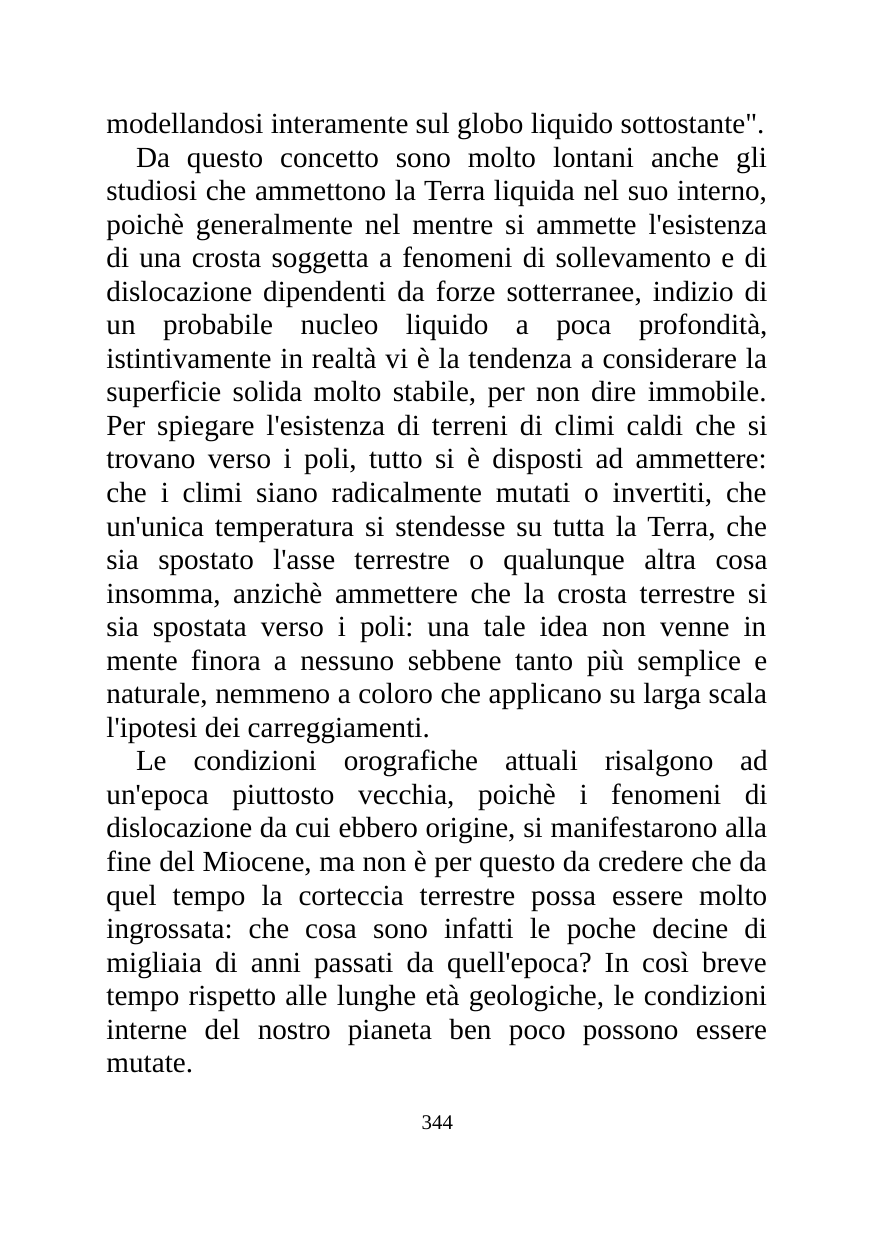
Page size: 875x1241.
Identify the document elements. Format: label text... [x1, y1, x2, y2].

text modellandosi interamente sul globo liquido sottostante". [106, 106, 768, 140]
text Le condizioni orografiche attuali risalgono ad un'epoca piuttosto vecchia, poichè i fenomeni di dislocazione da cui ebbero origine, si manifestarono alla fine del Miocene, ma non è per questo da credere che da quel tempo la corteccia terrestre possa essere molto ingrossata: che cosa sono infatti le poche decine di migliaia di anni passati da quell'epoca? In così breve tempo rispetto alle lunghe età geologiche, le condizioni interne del nostro pianeta ben poco possono essere mutate. [106, 743, 768, 1079]
text Da questo concetto sono molto lontani anche gli studiosi che ammettono la Terra liquida nel suo interno, poichè generalmente nel mentre si ammette l'esistenza di una crosta soggetta a fenomeni di sollevamento e di dislocazione dipendenti da forze sotterranee, indizio di un probabile nucleo liquido a poca profondità, istintivamente in realtà vi è la tendenza a considerare la superficie solida molto stabile, per non dire immobile. Per spiegare l'esistenza di terreni di climi caldi che si trovano verso i poli, tutto si è disposti ad ammettere: che i climi siano radicalmente mutati o invertiti, che un'unica temperatura si stendesse su tutta la Terra, che sia spostato l'asse terrestre o qualunque altra cosa insomma, anzichè ammettere che la crosta terrestre si sia spostata verso i poli: una tale idea non venne in mente finora a nessuno sebbene tanto più semplice e naturale, nemmeno a coloro che applicano su larga scala l'ipotesi dei carreggiamenti. [106, 140, 768, 743]
